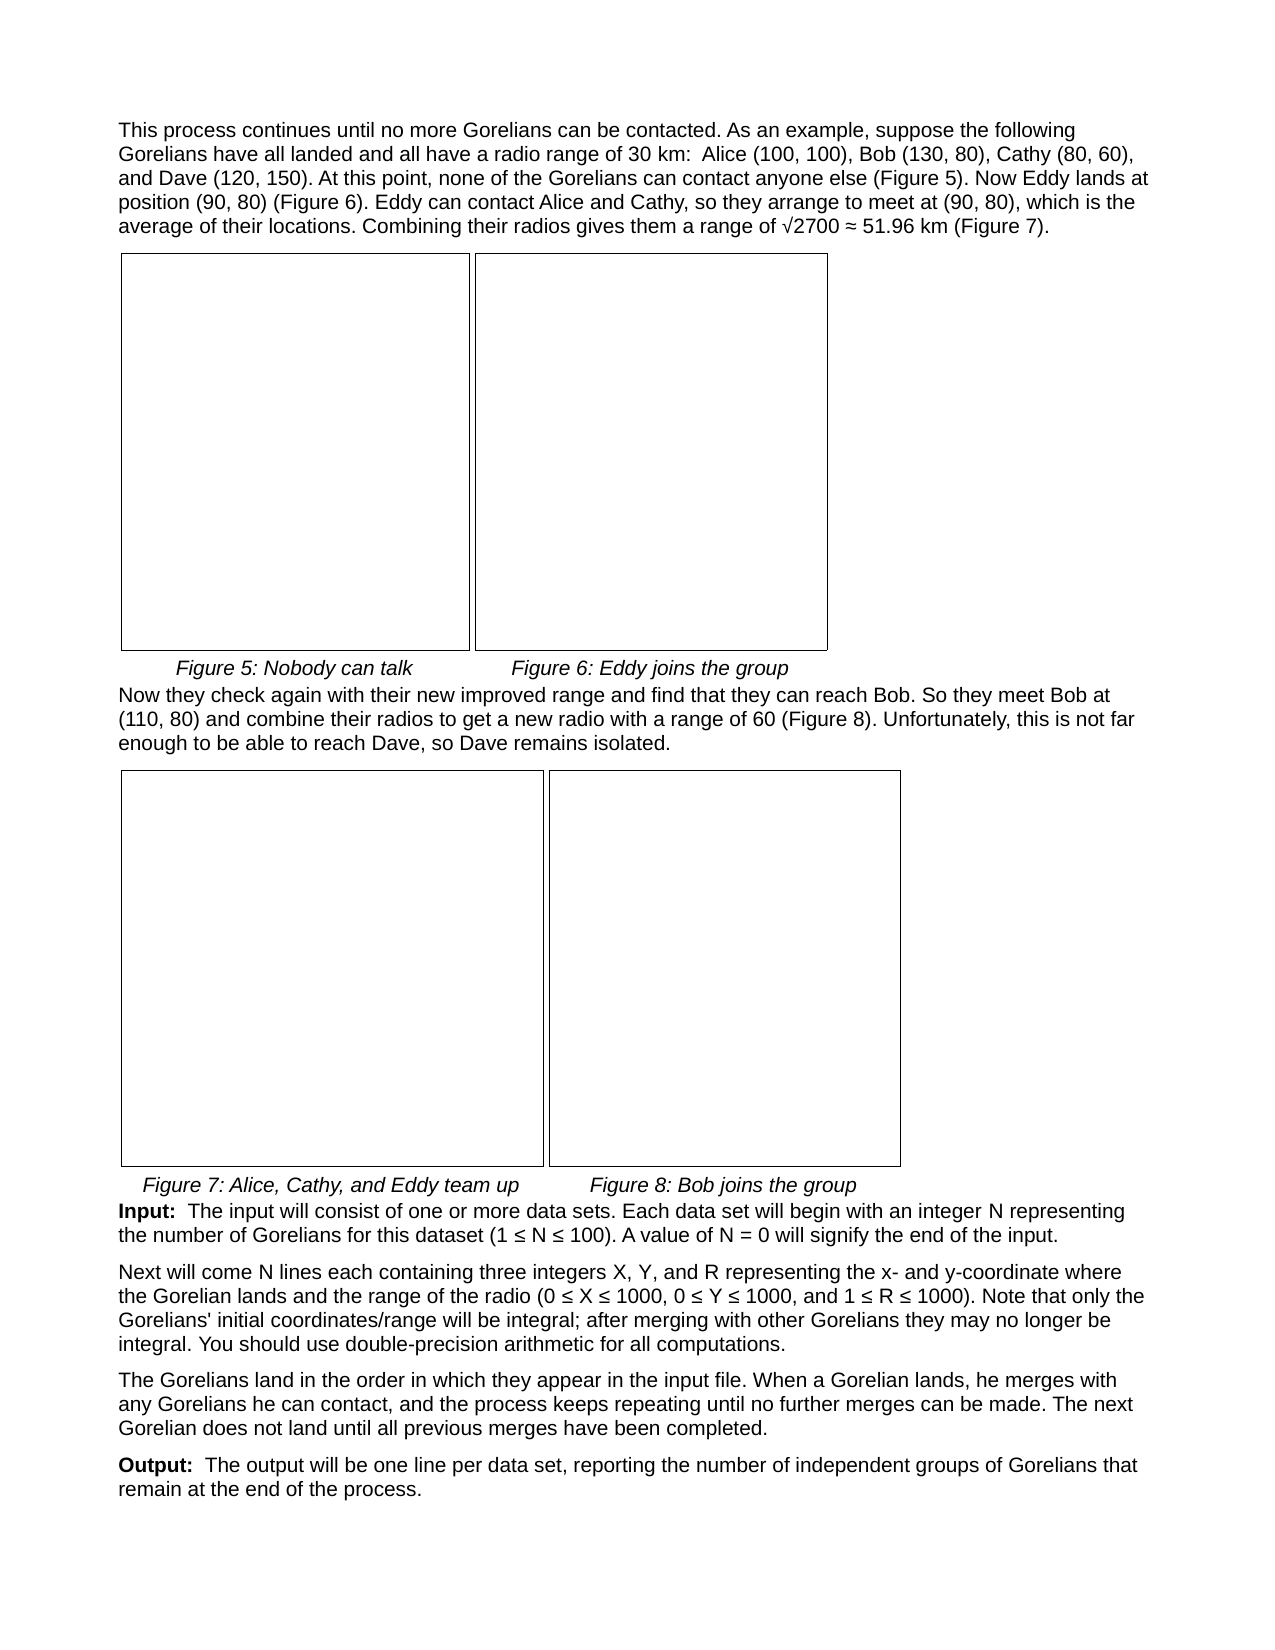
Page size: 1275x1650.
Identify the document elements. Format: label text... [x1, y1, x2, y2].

text This process continues until no more Gorelians can be contacted. As an example, suppose the following Gorelians have all landed and all have a radio range of 30 km: Alice (100, 100), Bob (130, 80), Cathy (80, 60), and Dave (120, 150). At this point, none of the Gorelians can contact anyone else (Figure 5). Now Eddy lands at position (90, 80) (Figure 6). Eddy can contact Alice and Cathy, so they arrange to meet at (90, 80), which is the average of their locations. Combining their radios gives them a range of √2700 ≈ 51.96 km (Figure 7). [118, 118, 1157, 238]
text Input: The input will consist of one or more data sets. Each data set will begin with an integer N representing the number of Gorelians for this dataset (1 ≤ N ≤ 100). A value of N = 0 will signify the end of the input. [118, 1199, 1157, 1247]
table_header [118, 250, 472, 653]
table_header [473, 250, 830, 653]
text Output: The output will be one line per data set, reporting the number of independent groups of Gorelians that remain at the end of the process. [118, 1452, 1157, 1500]
table_cell Figure 5: Nobody can talk [118, 653, 472, 683]
text Now they check again with their new improved range and find that they can reach Bob. So they meet Bob at (110, 80) and combine their radios to get a new radio with a range of 60 (Figure 8). Unfortunately, this is not far enough to be able to reach Dave, so Dave remains isolated. [118, 683, 1157, 754]
text The Gorelians land in the order in which they appear in the input file. When a Gorelian lands, he merges with any Gorelians he can contact, and the process keeps repeating until no further merges can be made. The next Gorelian does not land until all previous merges have been completed. [118, 1368, 1157, 1440]
table_cell Figure 6: Eddy joins the group [473, 653, 830, 683]
table_header [546, 767, 903, 1169]
text Next will come N lines each containing three integers X, Y, and R representing the x- and y-coordinate where the Gorelian lands and the range of the radio (0 ≤ X ≤ 1000, 0 ≤ Y ≤ 1000, and 1 ≤ R ≤ 1000). Note that only the Gorelians' initial coordinates/range will be integral; after merging with other Gorelians they may no longer be integral. You should use double-precision arithmetic for all computations. [118, 1260, 1157, 1356]
table_cell Figure 7: Alice, Cathy, and Eddy team up [118, 1170, 546, 1199]
table_header [118, 767, 546, 1169]
table_cell Figure 8: Bob joins the group [546, 1170, 903, 1199]
